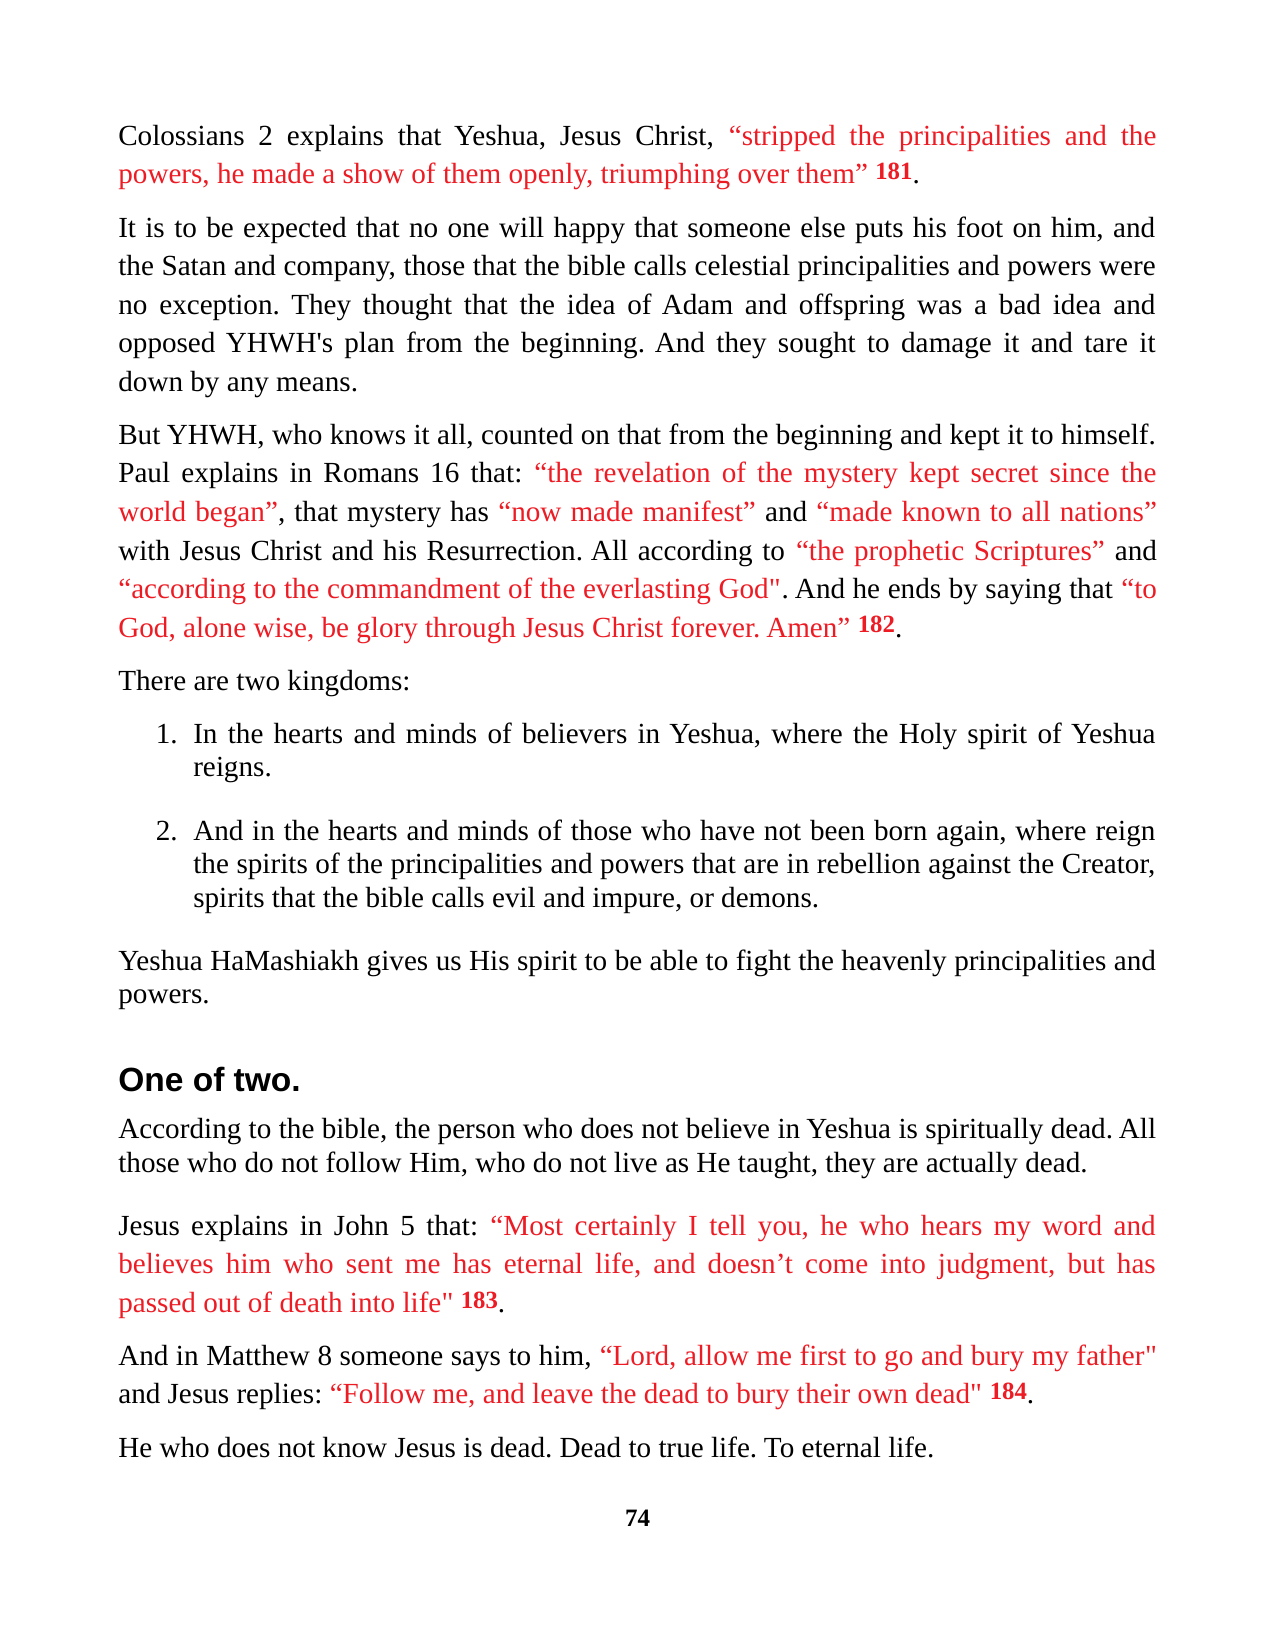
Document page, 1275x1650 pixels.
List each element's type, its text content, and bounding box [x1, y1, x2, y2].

text And in Matthew 8 someone says to him, “Lord, allow me first to go and bury my father" and Jesus replies: “Follow me, and leave the dead to bury their own dead" . [118, 1338, 1157, 1410]
text There are two kingdoms: [118, 663, 1157, 696]
text According to the bible, the person who does not believe in Yeshua is spiritually dead. All those who do not follow Him, who do not live as He taught, they are actually dead. [118, 1111, 1157, 1178]
text But YHWH, who knows it all, counted on that from the beginning and kept it to himself. Paul explains in Romans 16 that: “the revelation of the mystery kept secret since the world began”, that mystery has “now made manifest” and “made known to all nations” with Jesus Christ and his Resurrection. All according to “the prophetic Scriptures” and “according to the commandment of the everlasting God". And he ends by saying that “to God, alone wise, be glory through Jesus Christ forever. Amen” . [118, 417, 1157, 643]
text It is to be expected that no one will happy that someone else puts his foot on him, and the Satan and company, those that the bible calls celestial principalities and powers were no exception. They thought that the idea of Adam and offspring was a bad idea and opposed YHWH's plan from the beginning. And they sought to damage it and tare it down by any means. [118, 210, 1157, 397]
text Jesus explains in John 5 that: “Most certainly I tell you, he who hears my word and believes him who sent me has eternal life, and doesn’t come into judgment, but has passed out of death into life" . [118, 1208, 1157, 1318]
list In the hearts and minds of believers in Yeshua, where the Holy spirit of Yeshua reigns. [156, 716, 1157, 783]
subtitle One of two. [118, 1060, 1157, 1099]
text He who does not know Jesus is dead. Dead to true life. To eternal life. [118, 1430, 1157, 1463]
text Yeshua HaMashiakh gives us His spirit to be able to fight the heavenly principalities and powers. [118, 943, 1157, 1010]
list And in the hearts and minds of those who have not been born again, where reign the spirits of the principalities and powers that are in rebellion against the Creator, spirits that the bible calls evil and impure, or demons. [156, 813, 1157, 913]
text Colossians 2 explains that Yeshua, Jesus Christ, “stripped the principalities and the powers, he made a show of them openly, triumphing over them” . [118, 118, 1157, 190]
